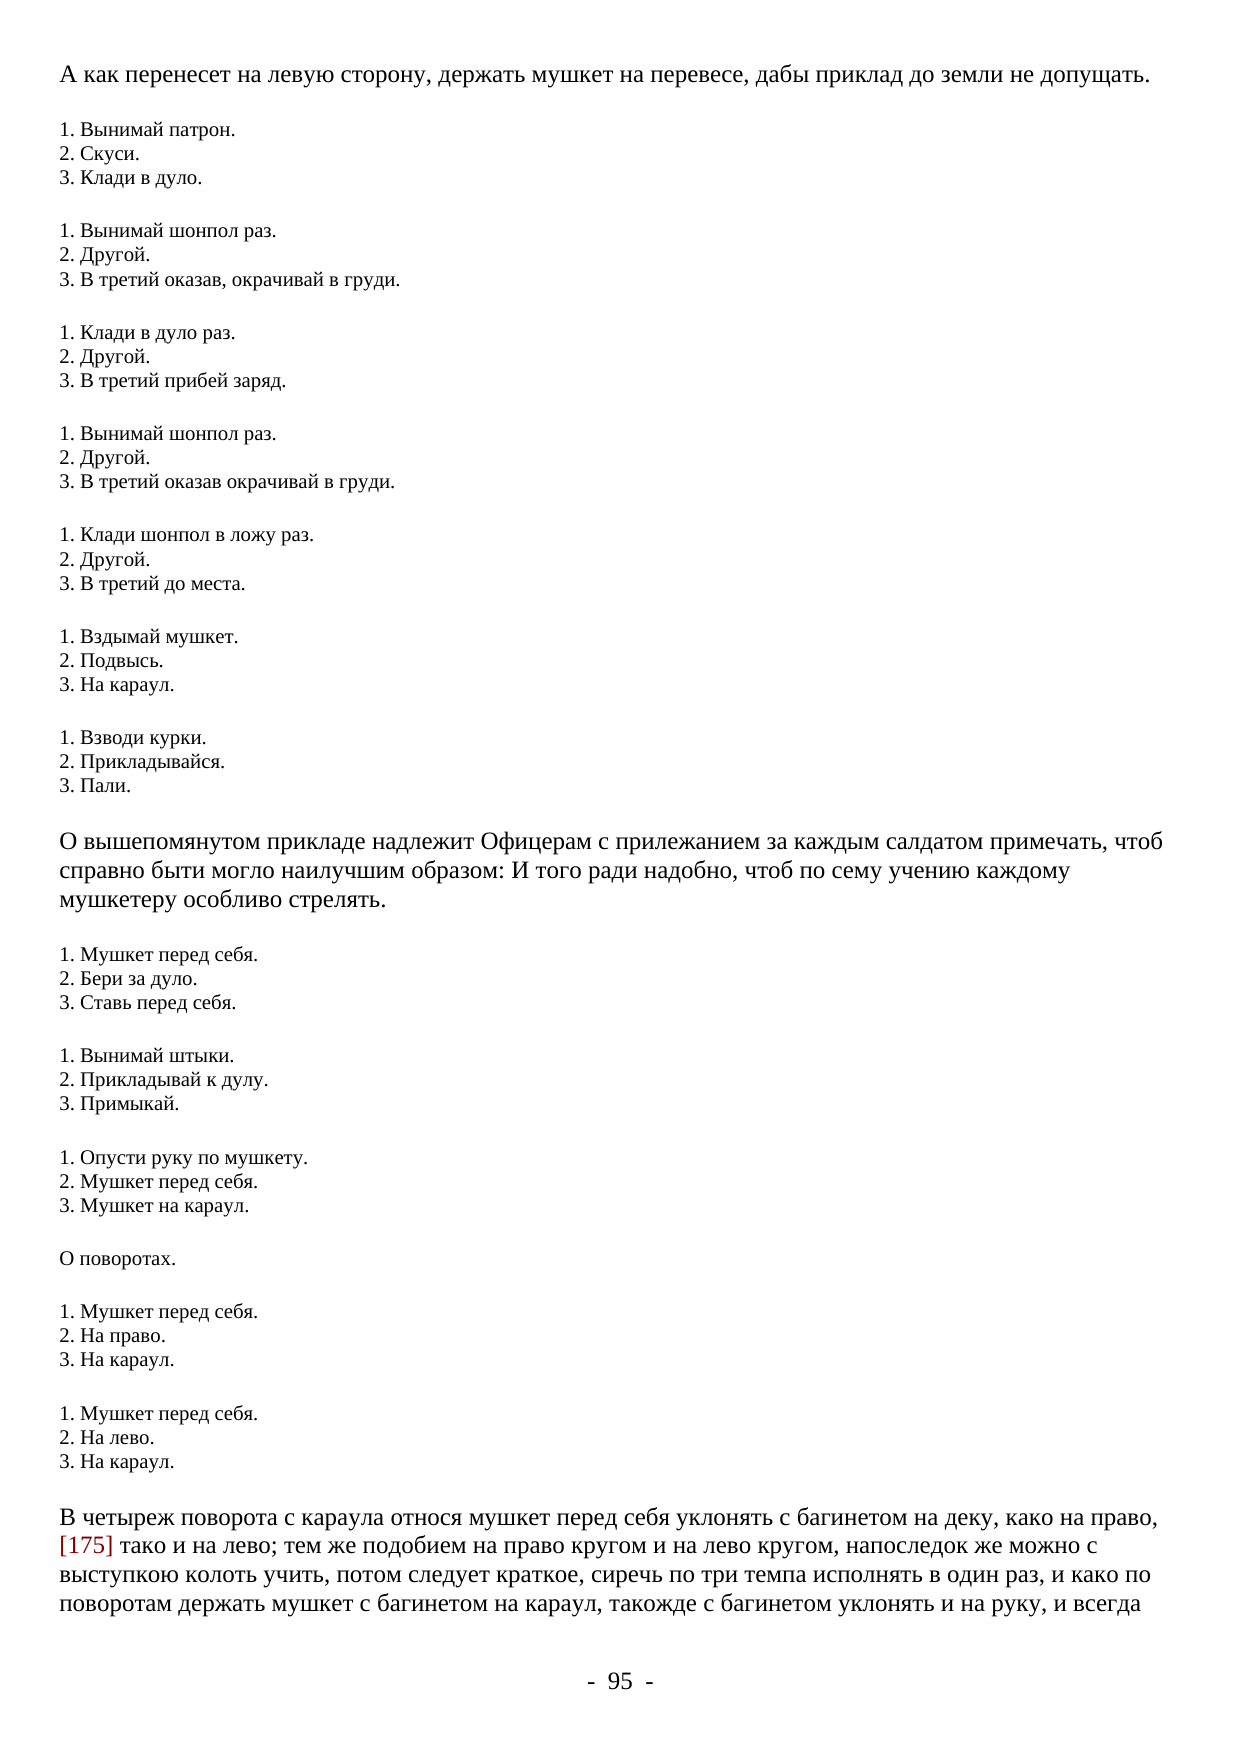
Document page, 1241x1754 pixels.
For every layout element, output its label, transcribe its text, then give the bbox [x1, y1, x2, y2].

text 1. Вздымай мушкет. 2. Подвысь. 3. На караул. [59, 624, 1181, 696]
text 1. Клади в дуло раз. 2. Другой. 3. В третий прибей заряд. [59, 320, 1181, 392]
text О вышепомянутом прикладе надлежит Офицерам с прилежанием за каждым салдатом примечать, чтоб справно быти могло наилучшим образом: И того ради надобно, чтоб по сему учению каждому мушкетеру особливо стрелять. [59, 826, 1181, 913]
text 1. Вынимай шонпол раз. 2. Другой. 3. В третий оказав, окрачивай в груди. [59, 218, 1181, 291]
text 1. Мушкет перед себя. 2. На право. 3. На караул. [59, 1299, 1181, 1371]
text О поворотах. [59, 1246, 1181, 1270]
text А как перенесет на левую сторону, держать мушкет на перевесе, дабы приклад до земли не допущать. [59, 59, 1181, 88]
text 1. Опусти руку по мушкету. 2. Мушкет перед себя. 3. Мушкет на караул. [59, 1144, 1181, 1217]
text 1. Вынимай патрон. 2. Скуси. 3. Клади в дуло. [59, 117, 1181, 189]
text 1. Вынимай штыки. 2. Прикладывай к дулу. 3. Примыкай. [59, 1043, 1181, 1115]
text 1. Клади шонпол в ложу раз. 2. Другой. 3. В третий до места. [59, 522, 1181, 594]
text 1. Вынимай шонпол раз. 2. Другой. 3. В третий оказав окрачивай в груди. [59, 421, 1181, 493]
text 1. Мушкет перед себя. 2. На лево. 3. На караул. [59, 1401, 1181, 1473]
text 1. Мушкет перед себя. 2. Бери за дуло. 3. Ставь перед себя. [59, 942, 1181, 1014]
text 1. Взводи курки. 2. Прикладывайся. 3. Пали. [59, 725, 1181, 797]
text В четыреж поворота с караула относя мушкет перед себя уклонять с багинетом на деку, како на право, [175] тако и на лево; тем же подобием на право кругом и на лево кругом, напоследок же можно с выступкою колоть учить, потом следует краткое, сиречь по три темпа исполнять в один раз, и како по поворотам держать мушкет с багинетом на караул, такожде с багинетом уклонять и на руку, и всегда [59, 1502, 1181, 1617]
